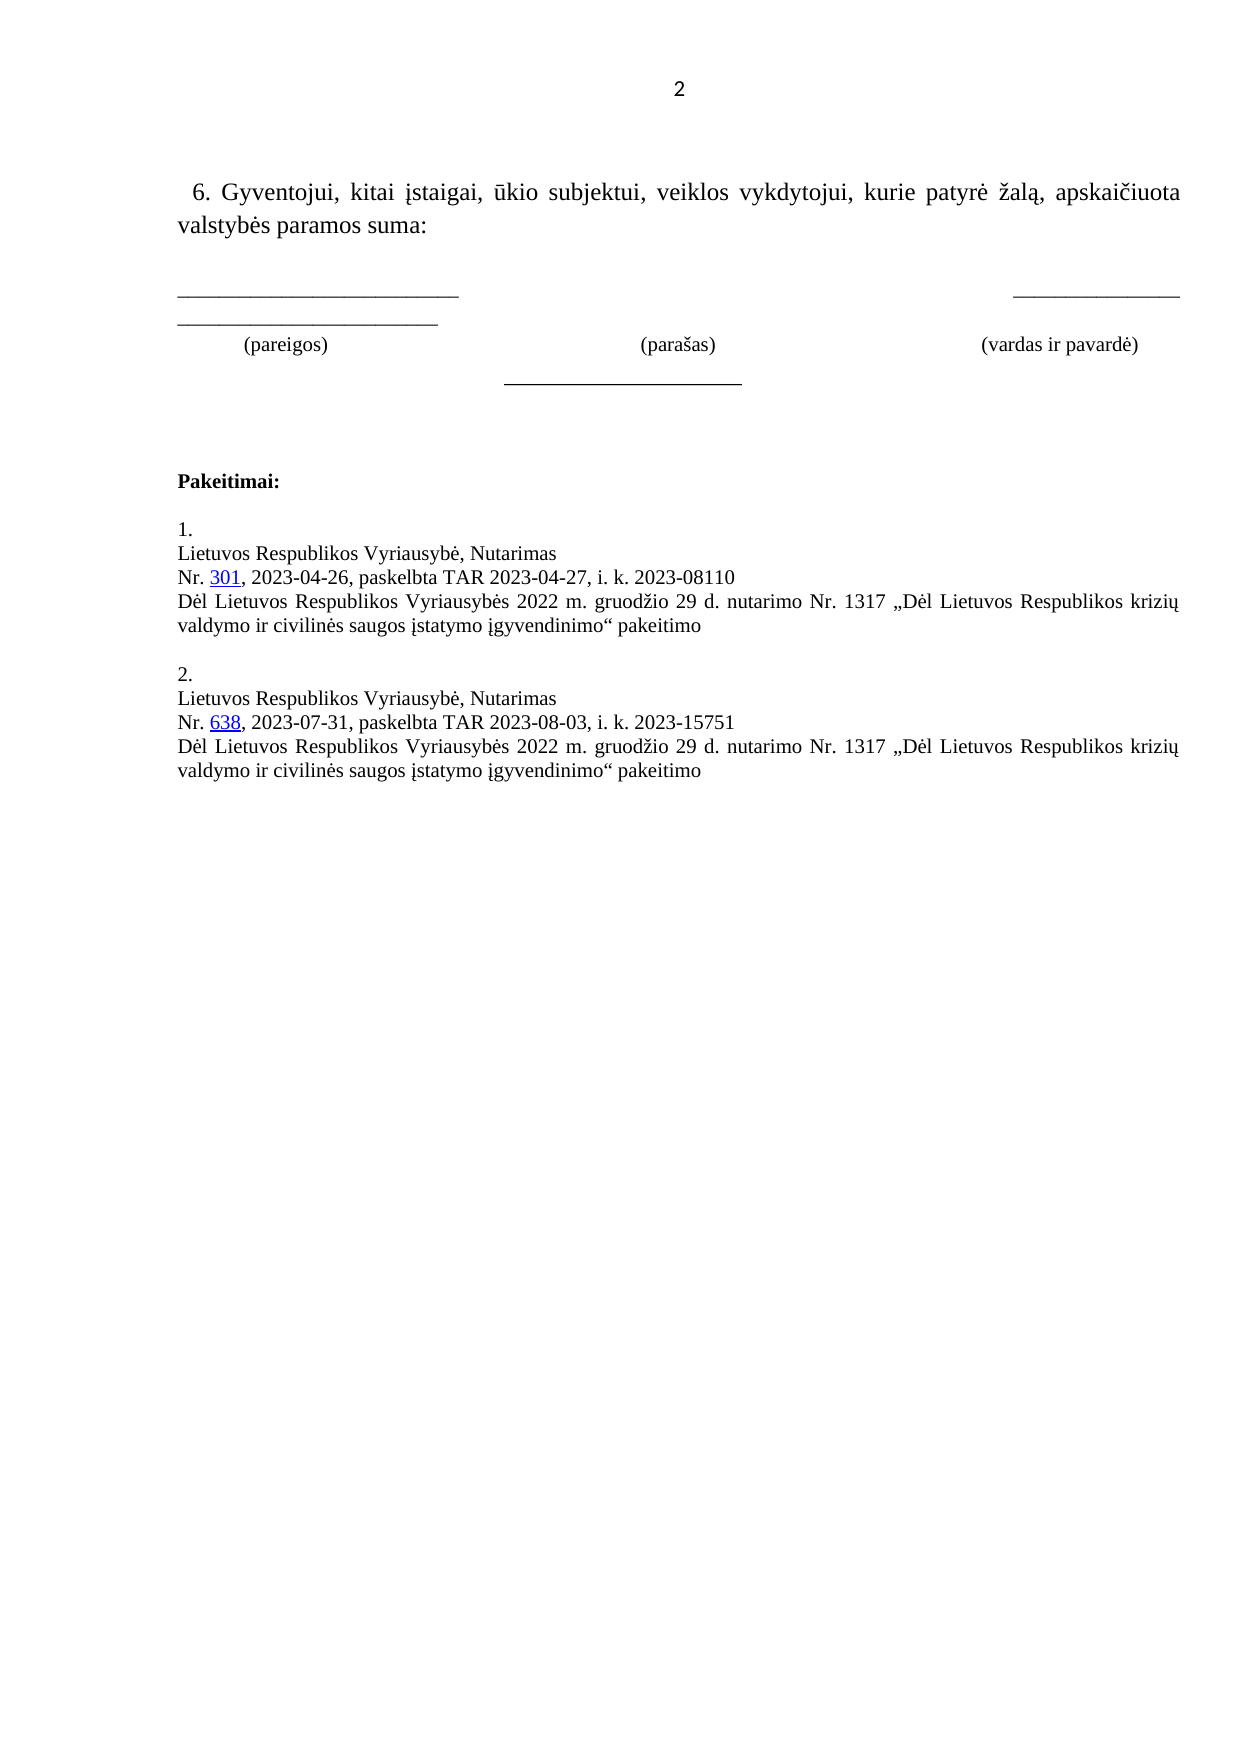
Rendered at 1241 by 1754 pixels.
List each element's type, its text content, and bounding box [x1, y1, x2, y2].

text Pakeitimai: [177, 469, 1181, 493]
text Dėl Lietuvos Respublikos Vyriausybės 2022 m. gruodžio 29 d. nutarimo Nr. 1317 „Dėl Lietuvos Respublikos krizių valdymo ir civilinės saugos įstatymo įgyvendinimo“ pakeitimo [177, 734, 1181, 782]
text 1. [177, 517, 1181, 541]
text (pareigos) (parašas) (vardas ir pavardė) [177, 331, 1181, 356]
text Nr. 301, 2023-04-26, paskelbta TAR 2023-04-27, i. k. 2023-08110 [177, 565, 1181, 589]
text ___________________________ ________________ _________________________ [177, 276, 1181, 328]
text Dėl Lietuvos Respublikos Vyriausybės 2022 m. gruodžio 29 d. nutarimo Nr. 1317 „Dėl Lietuvos Respublikos krizių valdymo ir civilinės saugos įstatymo įgyvendinimo“ pakeitimo [177, 589, 1181, 637]
text Lietuvos Respublikos Vyriausybė, Nutarimas [177, 541, 1181, 565]
text Nr. 638, 2023-07-31, paskelbta TAR 2023-08-03, i. k. 2023-15751 [177, 709, 1181, 734]
table_header [789, 359, 1122, 392]
text Lietuvos Respublikos Vyriausybė, Nutarimas [177, 686, 1181, 709]
table_header [177, 359, 456, 392]
text 2. [177, 661, 1181, 686]
table_header ___________________ [456, 359, 789, 392]
text 6. Gyventojui, kitai įstaigai, ūkio subjektui, veiklos vykdytojui, kurie patyrė žalą, apskaičiuota valstybės paramos suma: [177, 177, 1181, 239]
